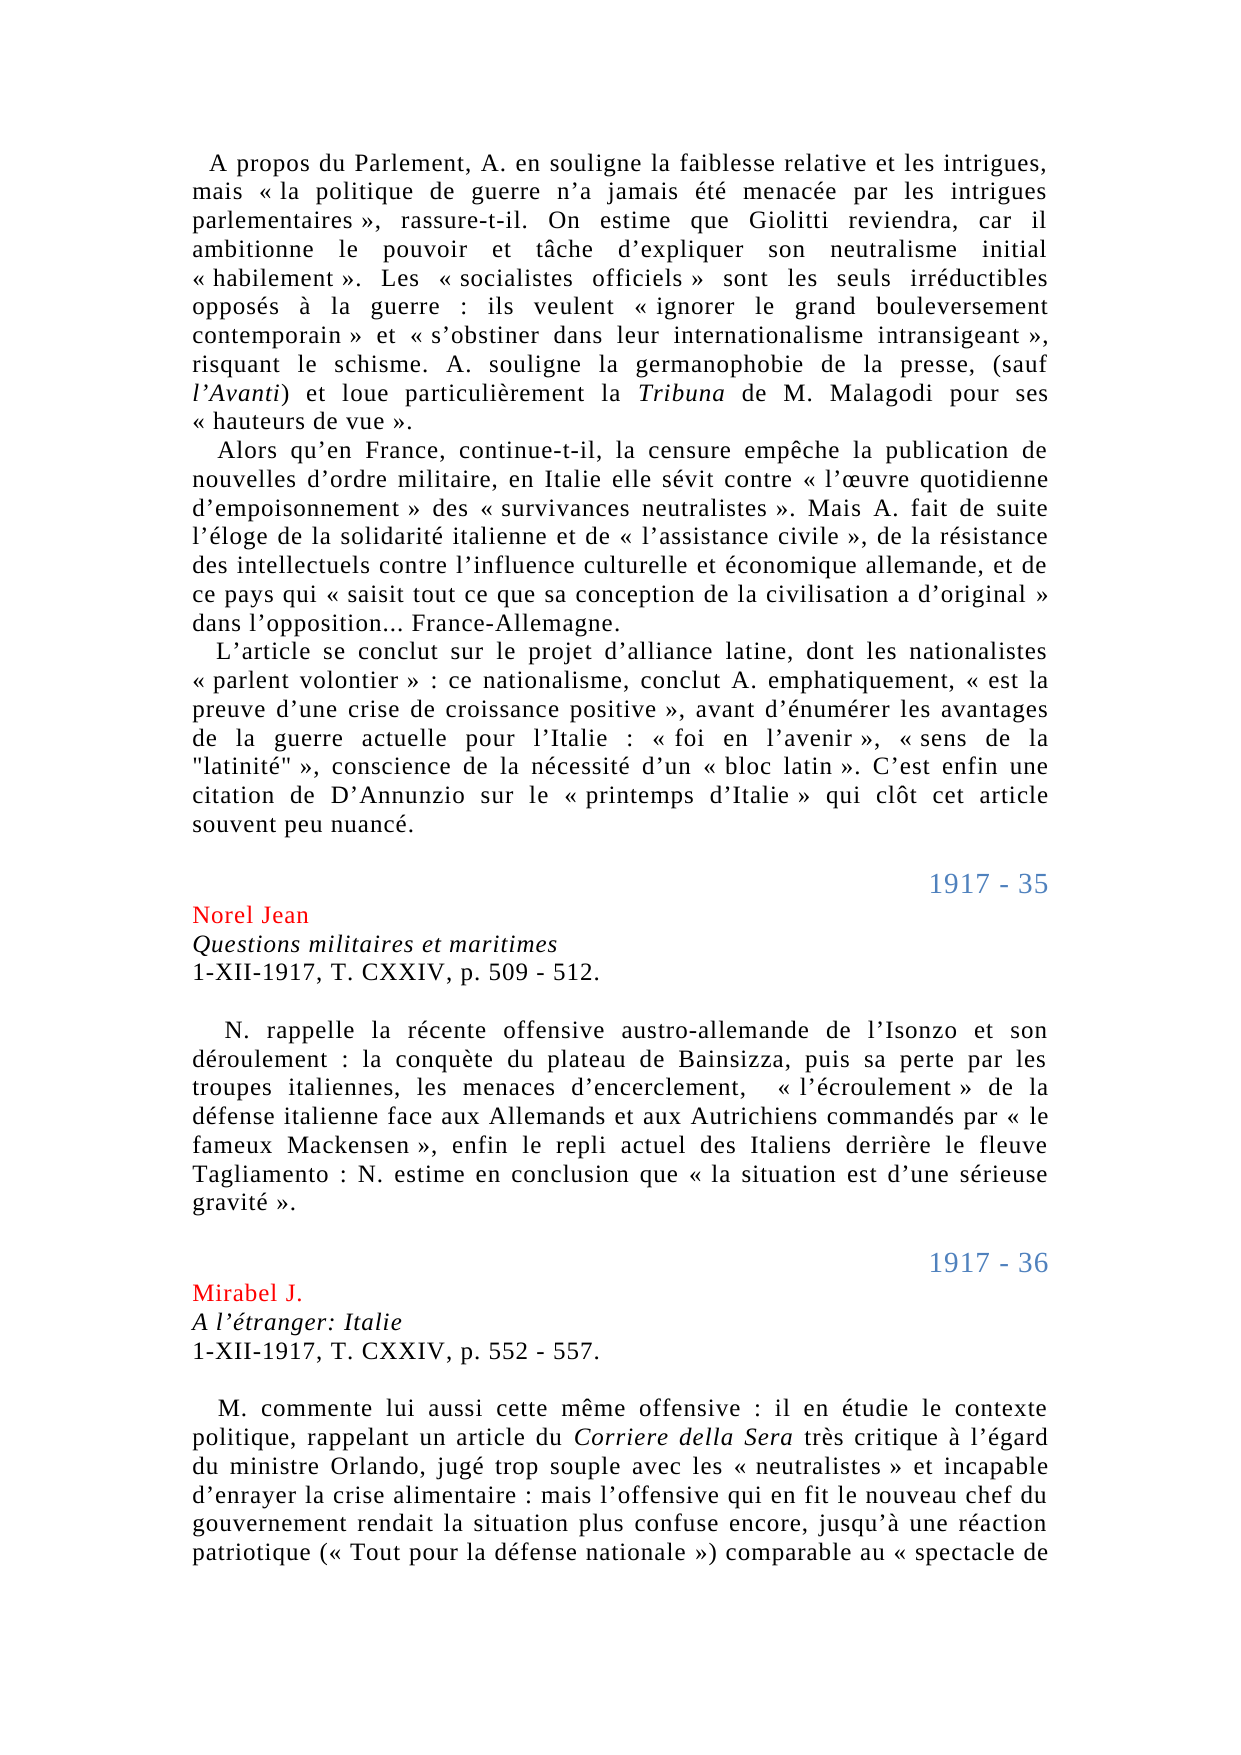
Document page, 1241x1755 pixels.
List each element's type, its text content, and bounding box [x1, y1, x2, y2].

text Mirabel J. [192, 1278, 1048, 1307]
subtitle 1917 - 35 [192, 866, 1048, 900]
text Alors qu’en France, continue-t-il, la censure empêche la publication de nouvelles d’ordre militaire, en Italie elle sévit contre « l’œuvre quotidienne d’empoisonnement » des « survivances neutralistes ». Mais A. fait de suite l’éloge de la solidarité italienne et de « l’assistance civile », de la résistance des intellectuels contre l’influence culturelle et économique allemande, et de ce pays qui « saisit tout ce que sa conception de la civilisation a d’original » dans l’opposition... France-Allemagne. [192, 435, 1048, 636]
text Norel Jean [192, 900, 1048, 929]
text A propos du Parlement, A. en souligne la faiblesse relative et les intrigues, mais « la politique de guerre n’a jamais été menacée par les intrigues parlementaires », rassure-t-il. On estime que Giolitti reviendra, car il ambitionne le pouvoir et tâche d’expliquer son neutralisme initial « habilement ». Les « socialistes officiels » sont les seuls irréductibles opposés à la guerre : ils veulent « ignorer le grand bouleversement contemporain » et « s’obstiner dans leur internationalisme intransigeant », risquant le schisme. A. souligne la germanophobie de la presse, (sauf l’Avanti) et loue particulièrement la Tribuna de M. Malagodi pour ses « hauteurs de vue ». [192, 148, 1048, 435]
subtitle 1917 - 36 [192, 1245, 1048, 1278]
text 1-XII-1917, T. CXXIV, p. 509 - 512. [192, 957, 1048, 986]
text 1-XII-1917, T. CXXIV, p. 552 - 557. [192, 1336, 1048, 1365]
text Questions militaires et maritimes [192, 929, 1048, 957]
text M. commente lui aussi cette même offensive : il en étudie le contexte politique, rappelant un article du Corriere della Sera très critique à l’égard du ministre Orlando, jugé trop souple avec les « neutralistes » et incapable d’enrayer la crise alimentaire : mais l’offensive qui en fit le nouveau chef du gouvernement rendait la situation plus confuse encore, jusqu’à une réaction patriotique (« Tout pour la défense nationale ») comparable au « spectacle de [192, 1393, 1048, 1566]
text L’article se conclut sur le projet d’alliance latine, dont les nationalistes « parlent volontier » : ce nationalisme, conclut A. emphatiquement, « est la preuve d’une crise de croissance positive », avant d’énumérer les avantages de la guerre actuelle pour l’Italie : « foi en l’avenir », « sens de la "latinité" », conscience de la nécessité d’un « bloc latin ». C’est enfin une citation de D’Annunzio sur le « printemps d’Italie » qui clôt cet article souvent peu nuancé. [192, 636, 1048, 838]
text N. rappelle la récente offensive austro-allemande de l’Isonzo et son déroulement : la conquète du plateau de Bainsizza, puis sa perte par les troupes italiennes, les menaces d’encerclement, « l’écroulement » de la défense italienne face aux Allemands et aux Autrichiens commandés par « le fameux Mackensen », enfin le repli actuel des Italiens derrière le fleuve Tagliamento : N. estime en conclusion que « la situation est d’une sérieuse gravité ». [192, 1015, 1048, 1216]
text A l’étranger: Italie [192, 1307, 1048, 1336]
